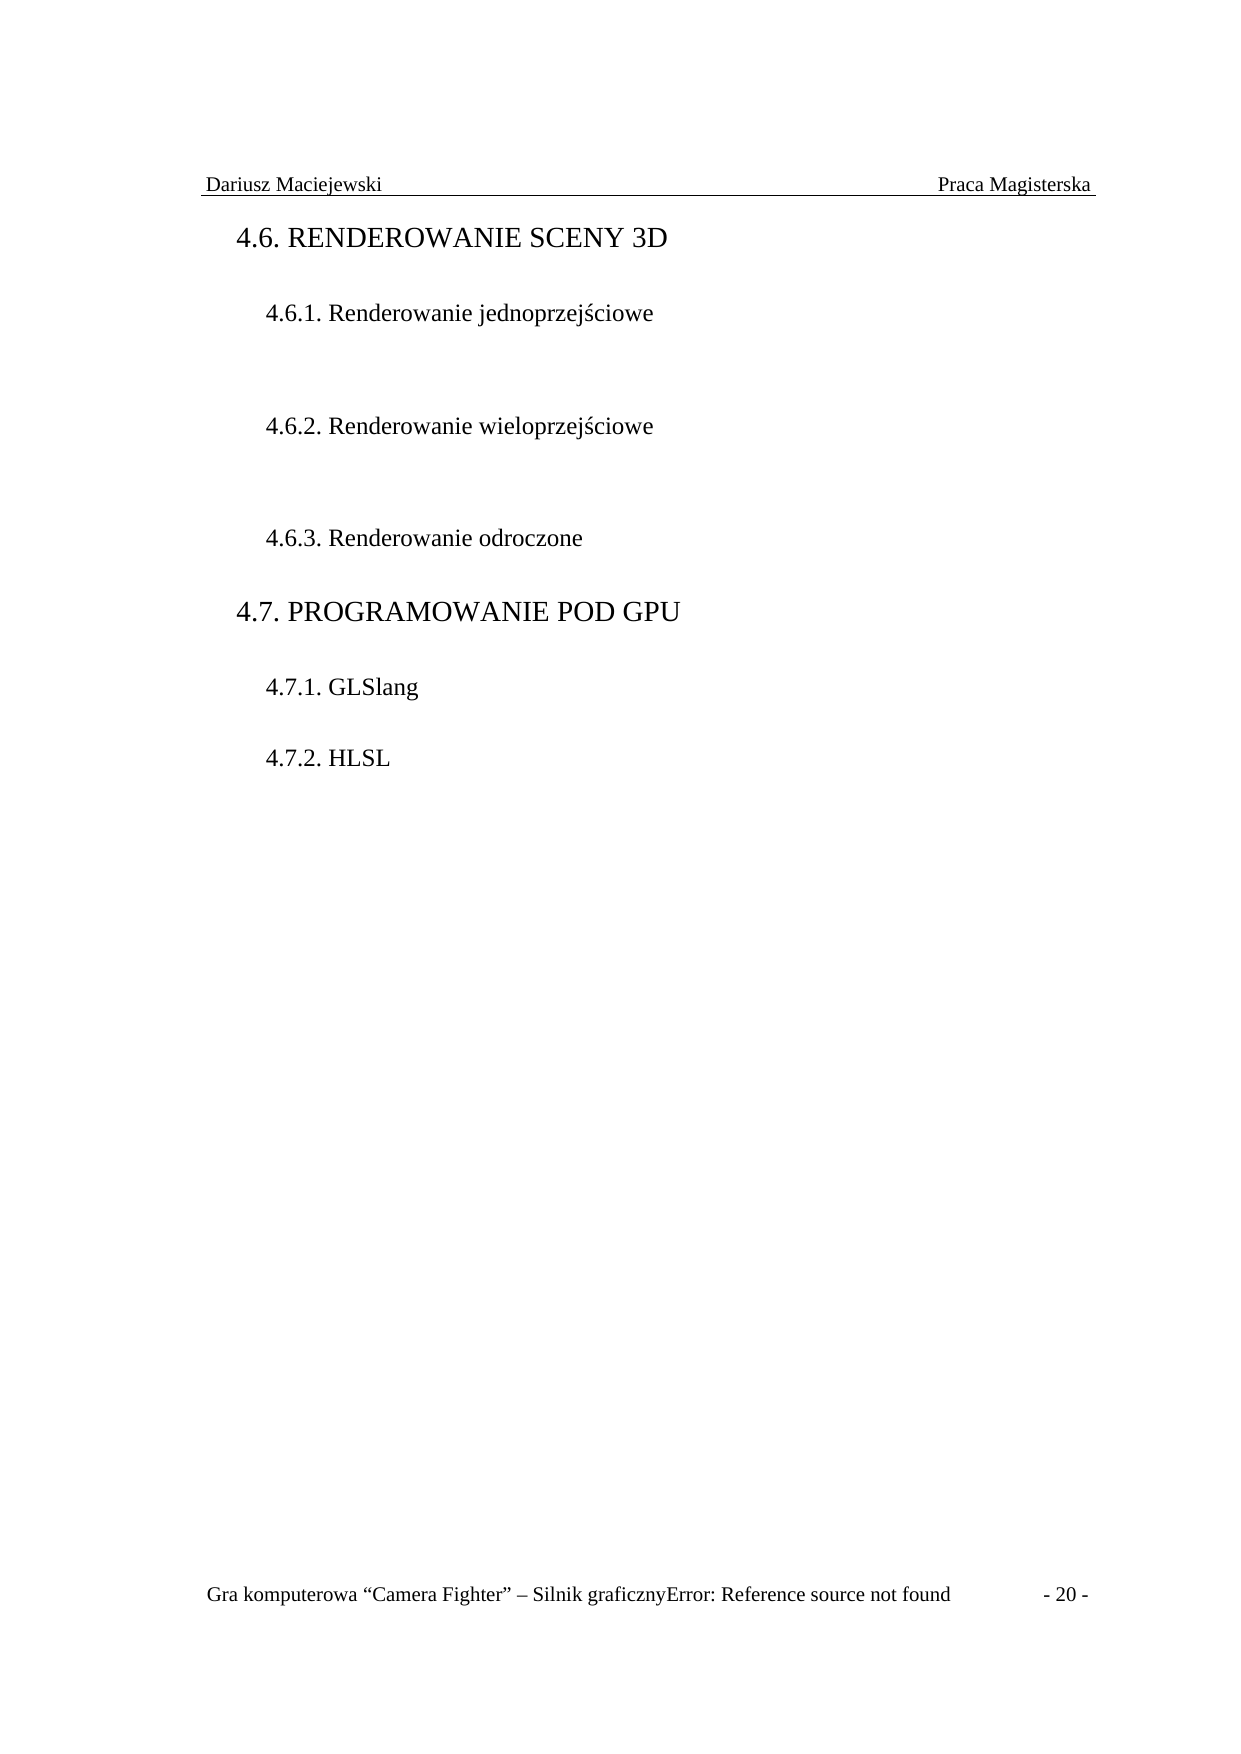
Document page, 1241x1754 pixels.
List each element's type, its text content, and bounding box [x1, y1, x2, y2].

subtitle HLSL [207, 744, 1092, 772]
subtitle Renderowanie jednoprzejściowe [207, 299, 1092, 327]
subtitle Renderowanie sceny 3d [207, 221, 1092, 254]
subtitle Renderowanie odroczone [207, 524, 1092, 552]
subtitle Renderowanie wieloprzejściowe [207, 412, 1092, 440]
subtitle Programowanie pod GPU [207, 596, 1092, 628]
subtitle GLSlang [207, 673, 1092, 701]
